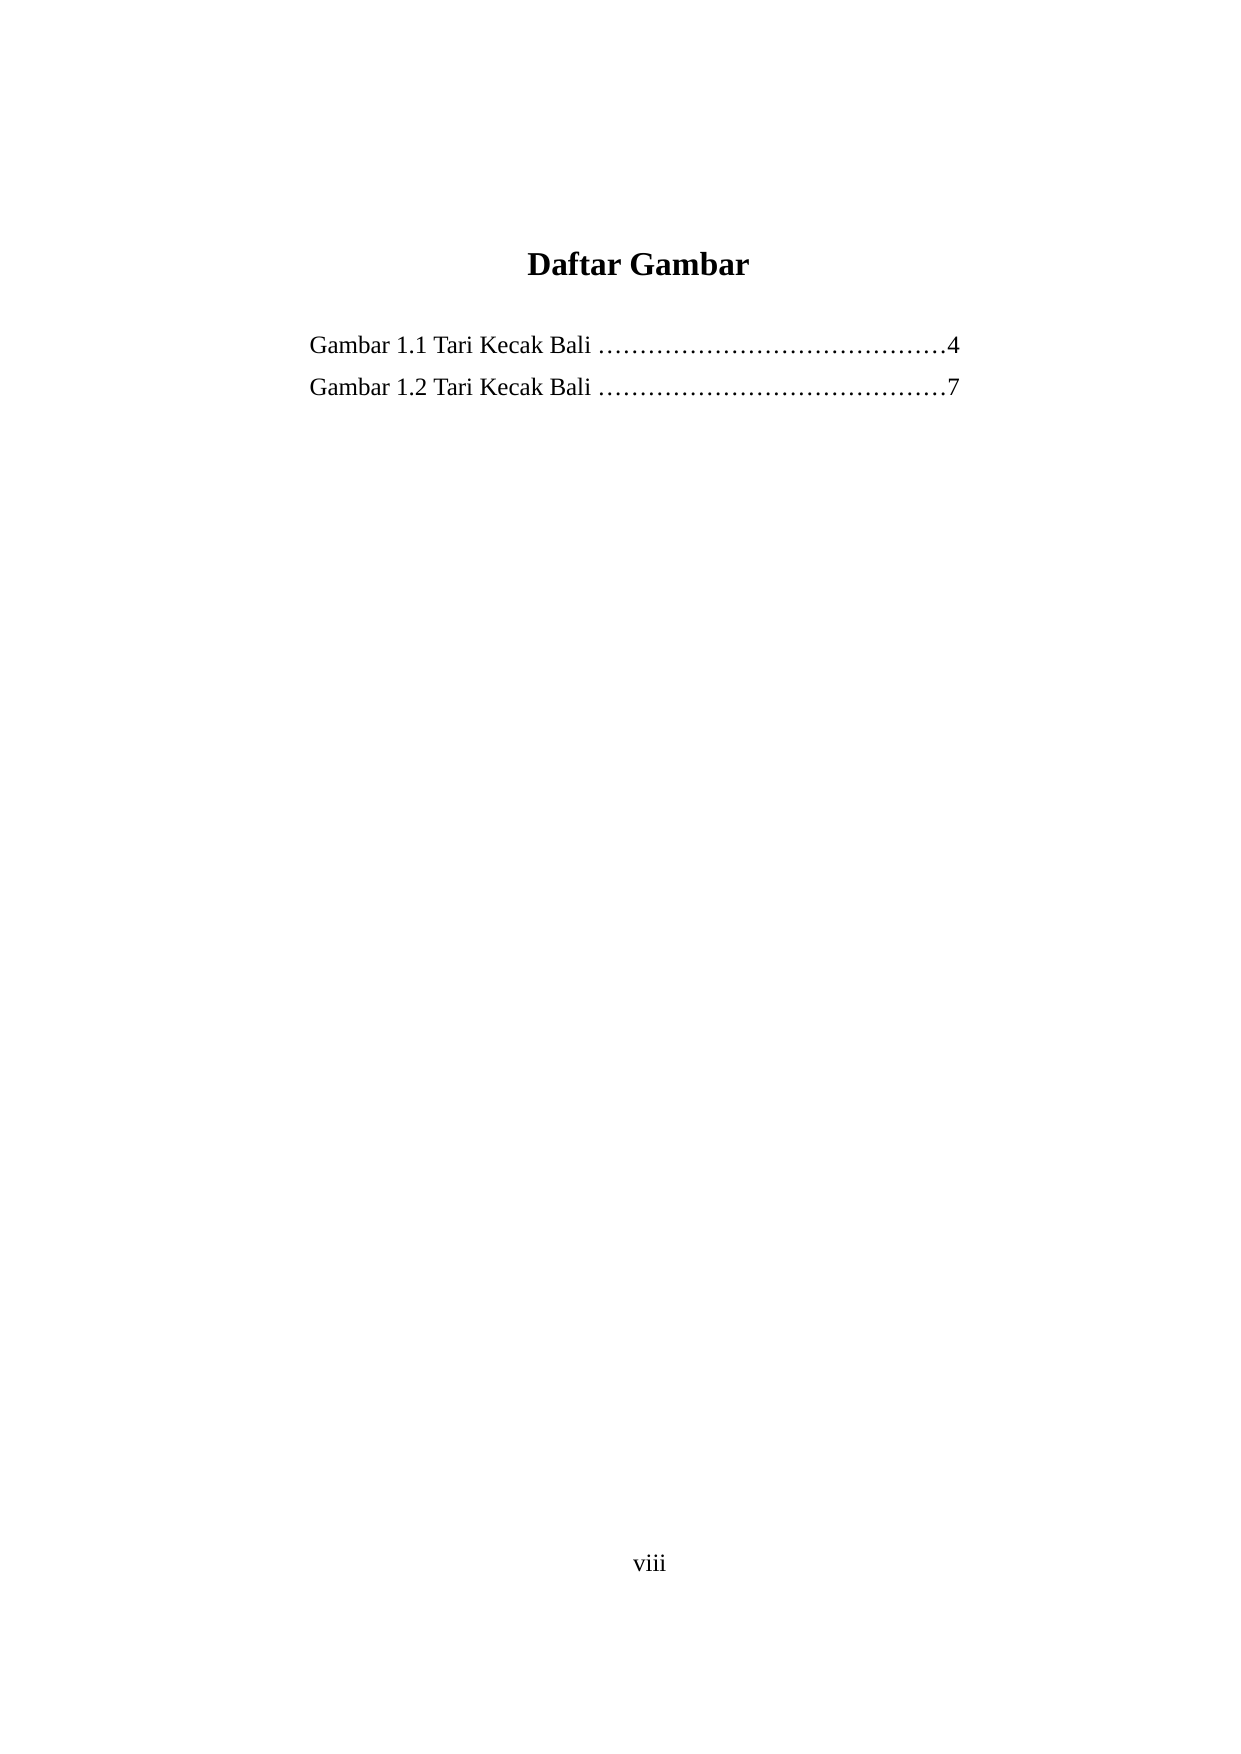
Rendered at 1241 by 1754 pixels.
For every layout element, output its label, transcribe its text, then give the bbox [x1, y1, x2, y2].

text Gambar 1.1 Tari Kecak Bali ……………………………………4 [236, 330, 1041, 359]
text Gambar 1.2 Tari Kecak Bali ……………………………………7 [236, 372, 1041, 401]
subtitle Daftar Gambar [236, 244, 1041, 283]
